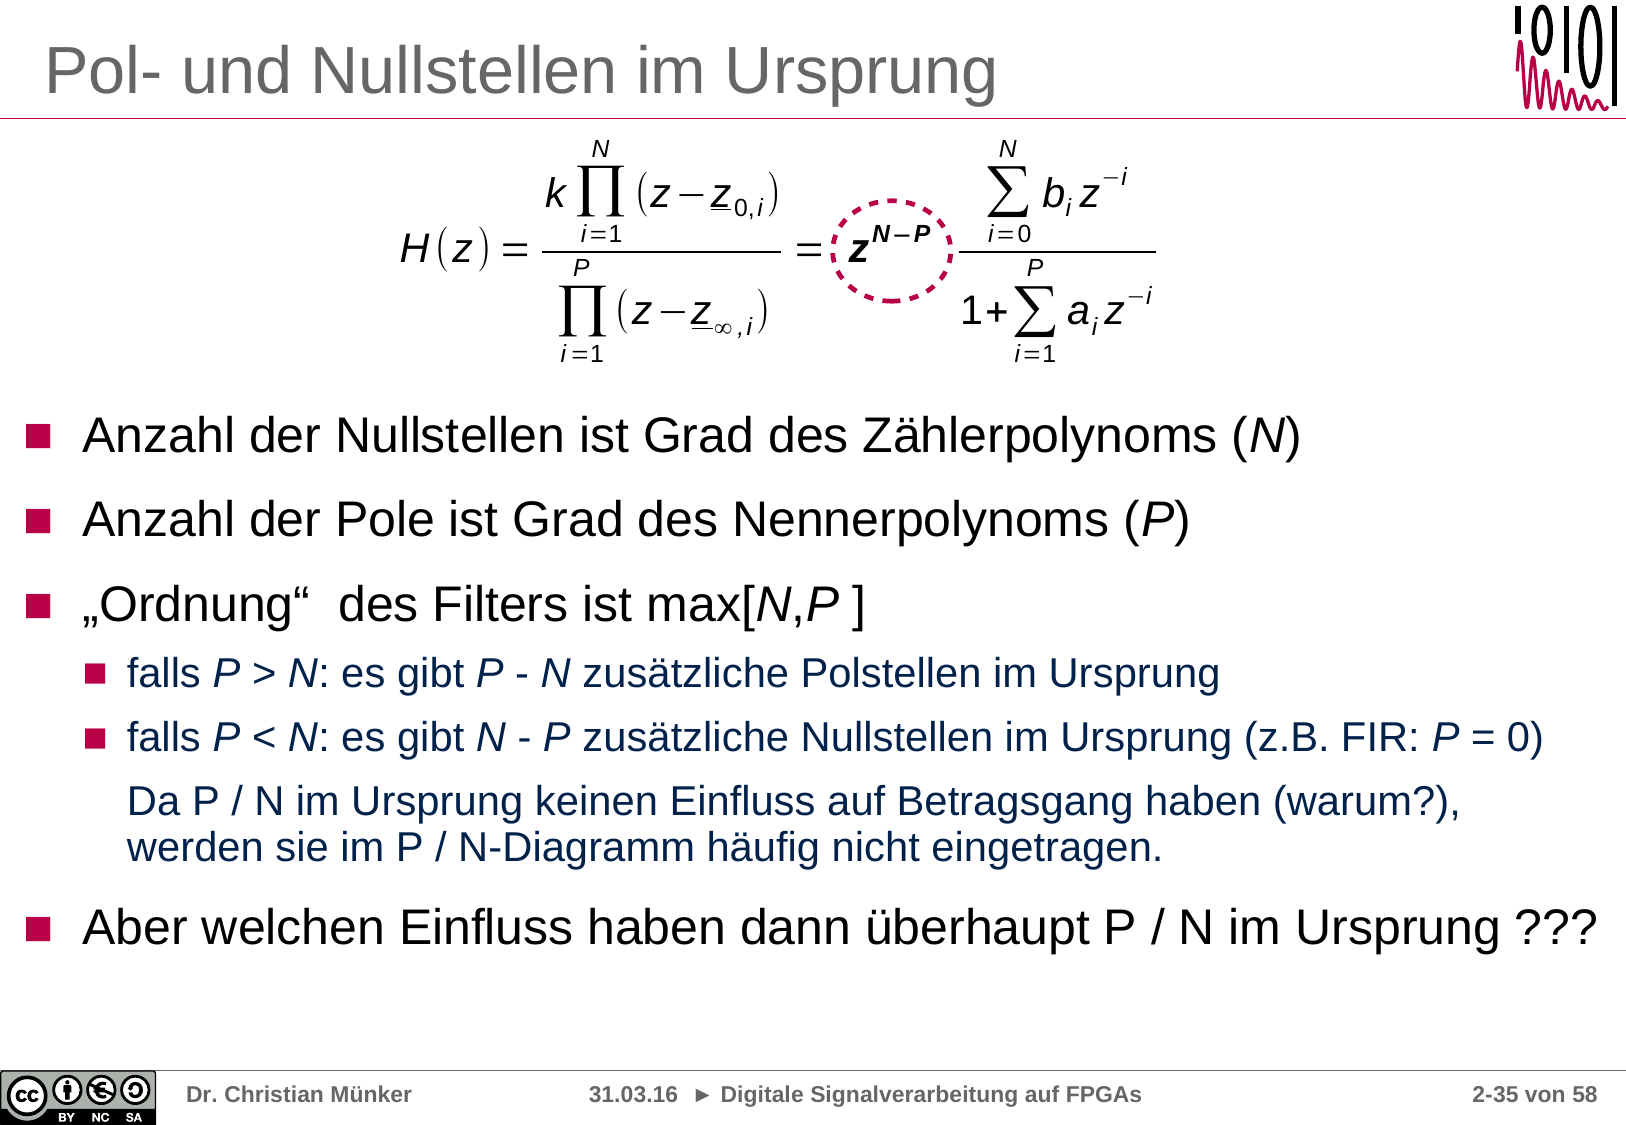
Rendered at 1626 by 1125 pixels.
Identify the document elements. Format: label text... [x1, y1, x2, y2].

title Pol- und Nullstellen im Ursprung [44, 10, 1299, 137]
chart [393, 135, 1165, 368]
picture [1511, 0, 1624, 113]
list Anzahl der Nullstellen ist Grad des Zählerpolynoms (N) Anzahl der Pole ist Grad des Nennerpolynoms (P) „Ordnung“ des Filters ist max[N,P ] falls P > N: es gibt P - N zusätzliche Polstellen im Ursprung falls P < N: es gibt N - P zusätzliche Nullstellen im Ursprung (z.B. FIR: P = 0) Da P / N im Ursprung keinen Einfluss auf Betragsgang haben (warum?), werden sie im P / N-Diagramm häufig nicht eingetragen. Aber welchen Einfluss haben dann überhaupt P / N im Ursprung ??? [23, 395, 1601, 1087]
